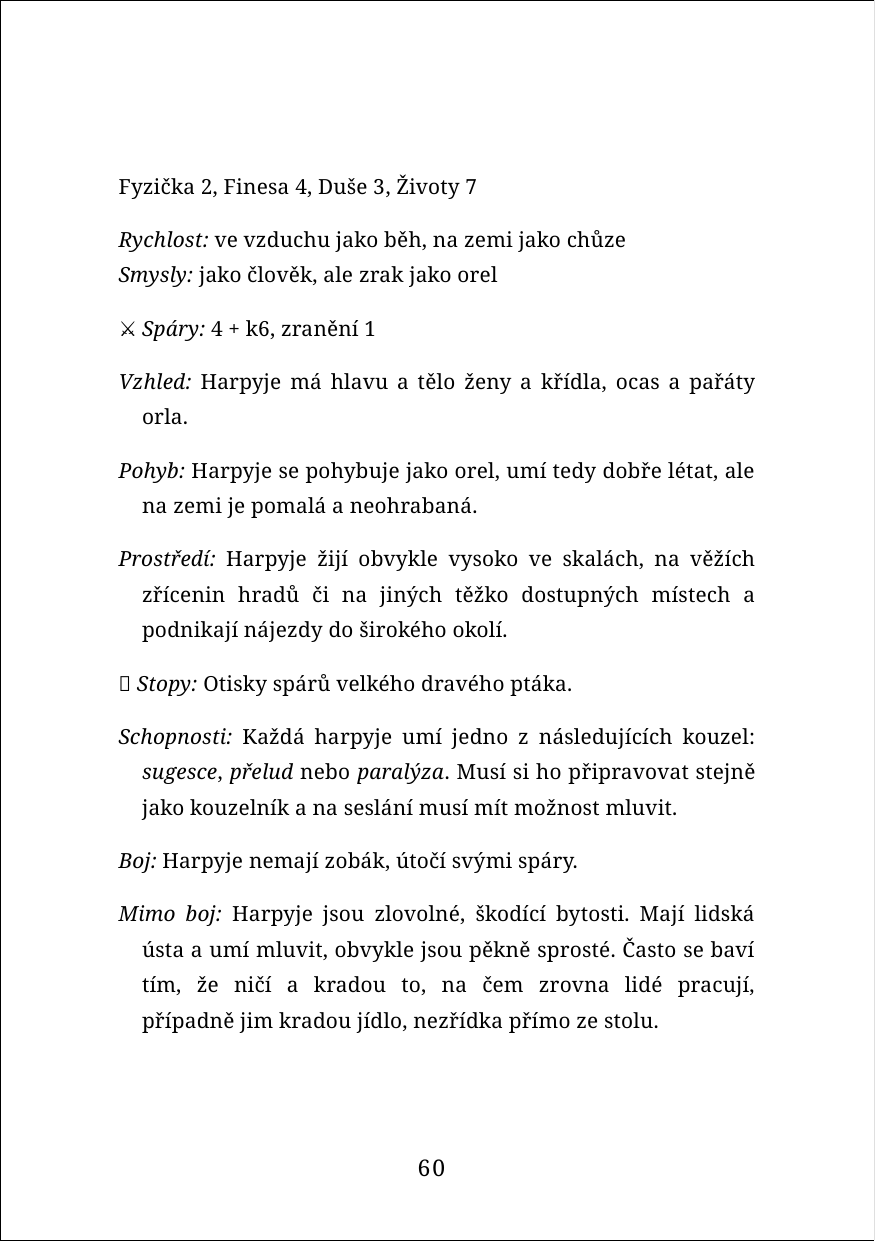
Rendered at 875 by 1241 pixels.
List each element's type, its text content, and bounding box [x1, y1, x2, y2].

text Boj: Harpyje nemají zobák, útočí svými spáry. [118, 846, 756, 875]
text Mimo boj: Harpyje jsou zlovolné, škodící bytosti. Mají lidská ústa a umí mluvit, obvykle jsou pěkně sprosté. Často se baví tím, že ničí a kradou to, na čem zrovna lidé pracují, případně jim kradou jídlo, nezřídka přímo ze stolu. [118, 899, 756, 1034]
text Smysly: jako člověk, ale zrak jako orel [118, 261, 756, 289]
text Pohyb: Harpyje se pohybuje jako orel, umí tedy dobře létat, ale na zemi je pomalá a neohrabaná. [118, 456, 756, 520]
text Vzhled: Harpyje má hlavu a tělo ženy a křídla, ocas a pařáty orla. [118, 367, 756, 431]
text Prostředí: Harpyje žijí obvykle vysoko ve skalách, na věžích zřícenin hradů či na jiných těžko dostupných místech a podnikají nájezdy do širokého okolí. [118, 544, 756, 644]
text 👣 Stopy: Otisky spárů velkého dravého ptáka. [118, 669, 756, 697]
text Schopnosti: Každá harpyje umí jedno z následujících kouzel: sugesce, přelud nebo paralýza. Musí si ho připravovat stejně jako kouzelník a na seslání musí mít možnost mluvit. [118, 722, 756, 821]
text Fyzička 2, Finesa 4, Duše 3, Životy 7 [118, 172, 756, 200]
text ⚔ Spáry: 4 + k6, zranění 1 [118, 314, 756, 342]
text Rychlost: ve vzduchu jako běh, na zemi jako chůze [118, 225, 756, 253]
